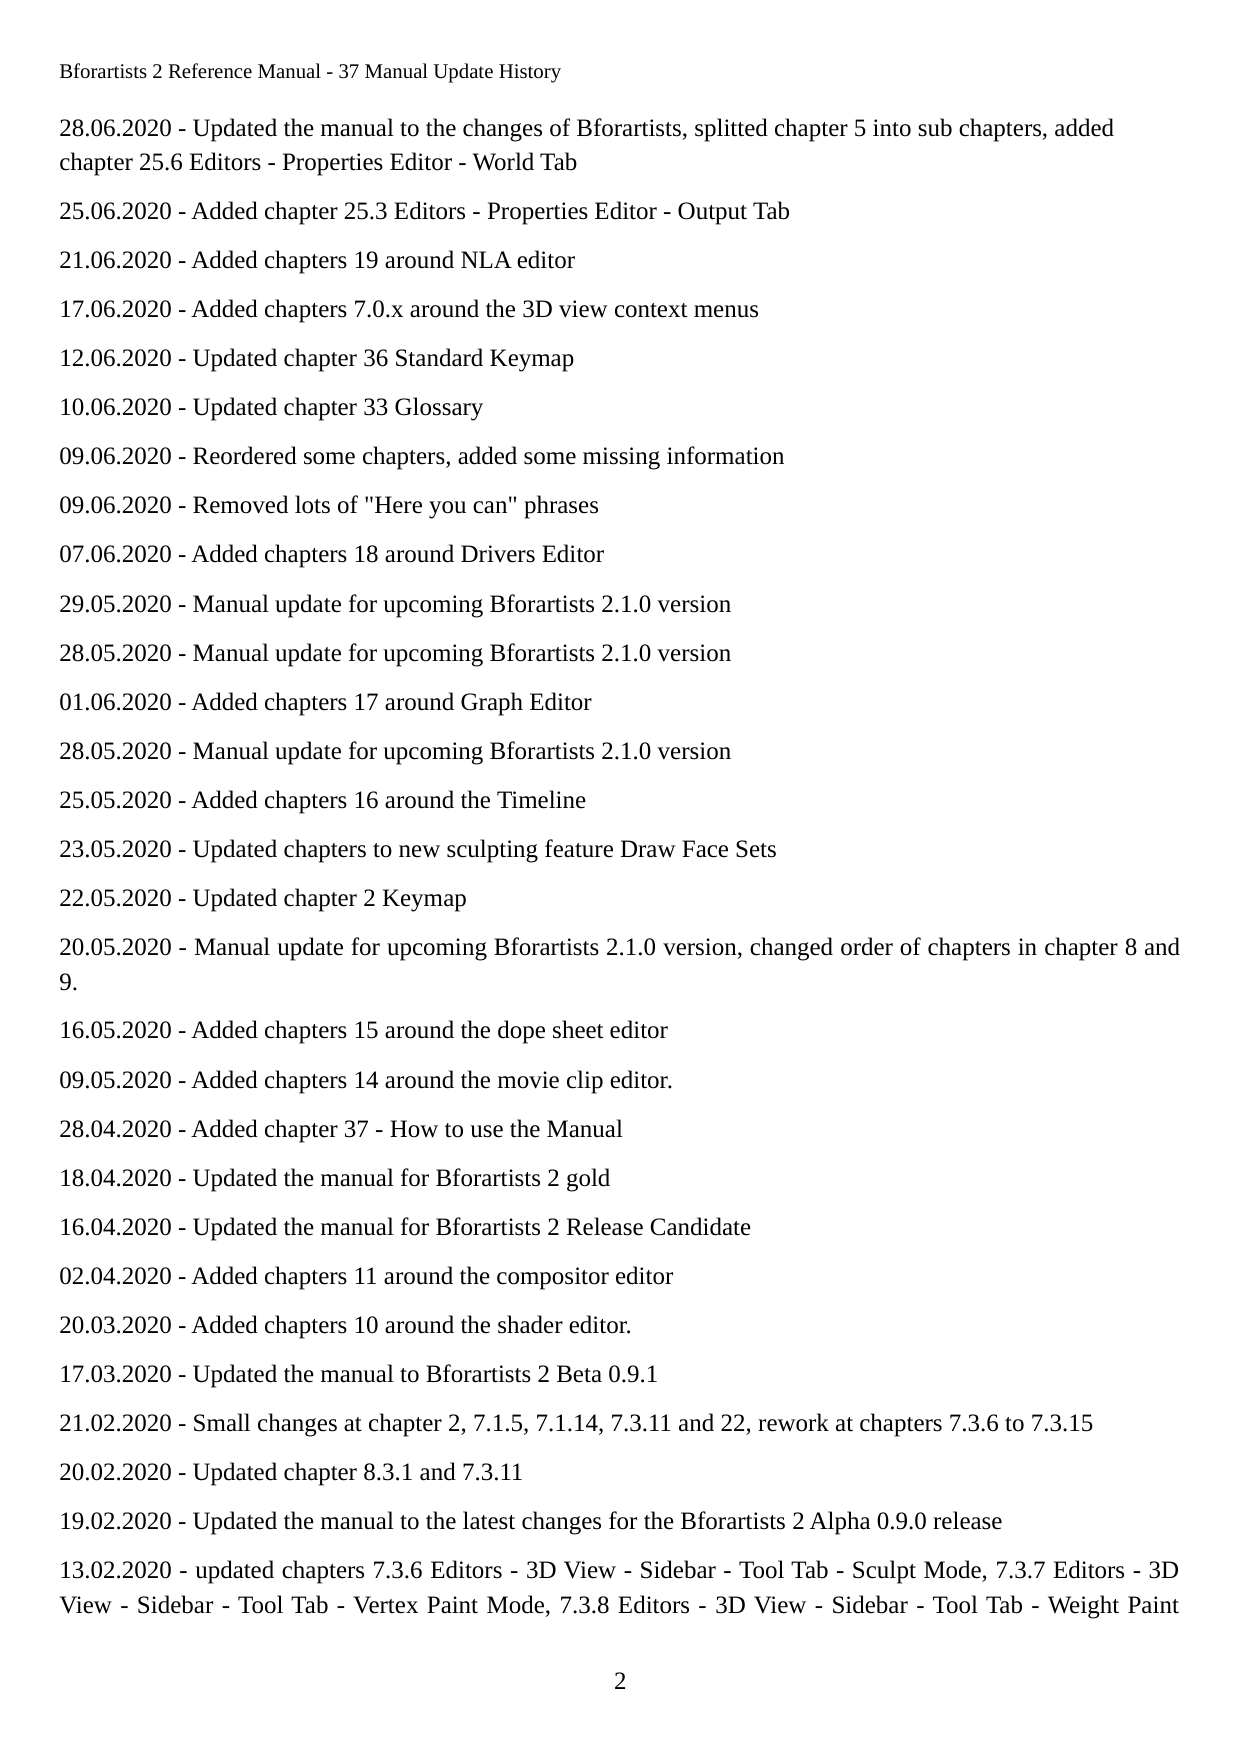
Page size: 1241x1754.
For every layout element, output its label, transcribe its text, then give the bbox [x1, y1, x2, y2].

text 21.02.2020 - Small changes at chapter 2, 7.1.5, 7.1.14, 7.3.11 and 22, rework at chapters 7.3.6 to 7.3.15 [59, 1408, 1181, 1437]
text 28.05.2020 - Manual update for upcoming Bforartists 2.1.0 version [59, 736, 1181, 764]
text 21.06.2020 - Added chapters 19 around NLA editor [59, 245, 1181, 274]
text 16.04.2020 - Updated the manual for Bforartists 2 Release Candidate [59, 1212, 1181, 1241]
text 22.05.2020 - Updated chapter 2 Keymap [59, 883, 1181, 912]
text 20.02.2020 - Updated chapter 8.3.1 and 7.3.11 [59, 1457, 1181, 1486]
text 07.06.2020 - Added chapters 18 around Drivers Editor [59, 539, 1181, 568]
text 25.06.2020 - Added chapter 25.3 Editors - Properties Editor - Output Tab [59, 196, 1181, 225]
text 29.05.2020 - Manual update for upcoming Bforartists 2.1.0 version [59, 589, 1181, 617]
text 20.03.2020 - Added chapters 10 around the shader editor. [59, 1310, 1181, 1339]
text 28.06.2020 - Updated the manual to the changes of Bforartists, splitted chapter 5 into sub chapters, added chapter 25.6 Editors - Properties Editor - World Tab [59, 113, 1181, 176]
text 17.06.2020 - Added chapters 7.0.x around the 3D view context menus [59, 294, 1181, 323]
text 16.05.2020 - Added chapters 15 around the dope sheet editor [59, 1016, 1181, 1044]
text 01.06.2020 - Added chapters 17 around Graph Editor [59, 687, 1181, 716]
text 28.05.2020 - Manual update for upcoming Bforartists 2.1.0 version [59, 638, 1181, 666]
text 10.06.2020 - Updated chapter 33 Glossary [59, 392, 1181, 421]
text 09.05.2020 - Added chapters 14 around the movie clip editor. [59, 1065, 1181, 1093]
text 20.05.2020 - Manual update for upcoming Bforartists 2.1.0 version, changed order of chapters in chapter 8 and 9. [59, 932, 1181, 995]
text 12.06.2020 - Updated chapter 36 Standard Keymap [59, 343, 1181, 372]
text 13.02.2020 - updated chapters 7.3.6 Editors - 3D View - Sidebar - Tool Tab - Sculpt Mode, 7.3.7 Editors - 3D View - Sidebar - Tool Tab - Vertex Paint Mode, 7.3.8 Editors - 3D View - Sidebar - Tool Tab - Weight Paint [59, 1555, 1181, 1618]
text 18.04.2020 - Updated the manual for Bforartists 2 gold [59, 1163, 1181, 1192]
text 02.04.2020 - Added chapters 11 around the compositor editor [59, 1261, 1181, 1290]
text 25.05.2020 - Added chapters 16 around the Timeline [59, 785, 1181, 814]
text 28.04.2020 - Added chapter 37 - How to use the Manual [59, 1114, 1181, 1142]
text 23.05.2020 - Updated chapters to new sculpting feature Draw Face Sets [59, 834, 1181, 863]
text 17.03.2020 - Updated the manual to Bforartists 2 Beta 0.9.1 [59, 1359, 1181, 1388]
text 09.06.2020 - Removed lots of "Here you can" phrases [59, 491, 1181, 519]
text 19.02.2020 - Updated the manual to the latest changes for the Bforartists 2 Alpha 0.9.0 release [59, 1506, 1181, 1535]
text 09.06.2020 - Reordered some chapters, added some missing information [59, 441, 1181, 470]
